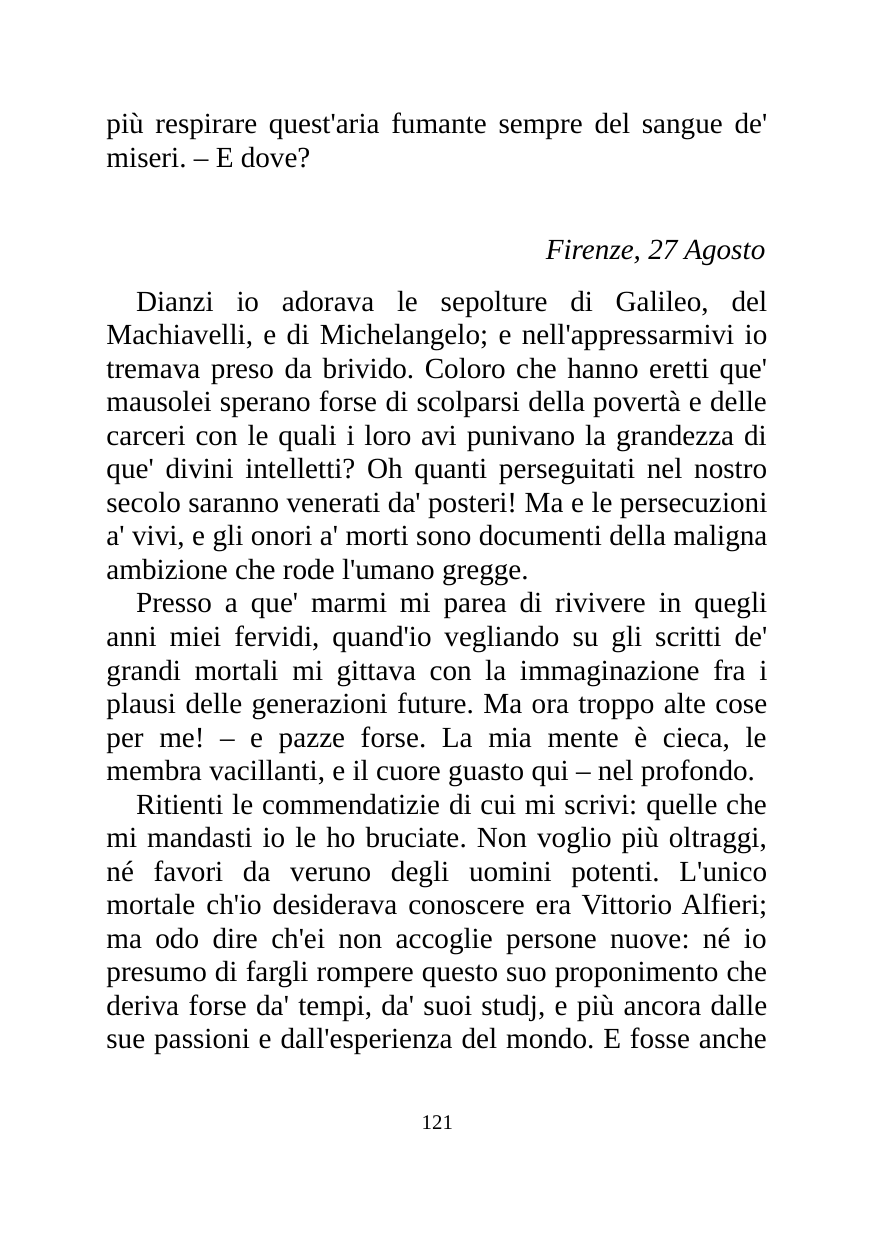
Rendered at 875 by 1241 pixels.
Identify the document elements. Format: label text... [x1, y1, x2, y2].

text Ritienti le commendatizie di cui mi scrivi: quelle che mi mandasti io le ho bruciate. Non voglio più oltraggi, né favori da veruno degli uomini potenti. L'unico mortale ch'io desiderava conoscere era Vittorio Alfieri; ma odo dire ch'ei non accoglie persone nuove: né io presumo di fargli rompere questo suo proponimento che deriva forse da' tempi, da' suoi studj, e più ancora dalle sue passioni e dall'esperienza del mondo. E fosse anche [106, 787, 768, 1055]
text Firenze, 27 Agosto [106, 232, 768, 266]
text Dianzi io adorava le sepolture di Galileo, del Machiavelli, e di Michelangelo; e nell'appressarmivi io tremava preso da brivido. Coloro che hanno eretti que' mausolei sperano forse di scolparsi della povertà e delle carceri con le quali i loro avi punivano la grandezza di que' divini intelletti? Oh quanti perseguitati nel nostro secolo saranno venerati da' posteri! Ma e le persecuzioni a' vivi, e gli onori a' morti sono documenti della maligna ambizione che rode l'umano gregge. [106, 284, 768, 586]
text Presso a que' marmi mi parea di rivivere in quegli anni miei fervidi, quand'io vegliando su gli scritti de' grandi mortali mi gittava con la immaginazione fra i plausi delle generazioni future. Ma ora troppo alte cose per me! – e pazze forse. La mia mente è cieca, le membra vacillanti, e il cuore guasto qui – nel profondo. [106, 586, 768, 787]
text più respirare quest'aria fumante sempre del sangue de' miseri. – E dove? [106, 106, 768, 173]
